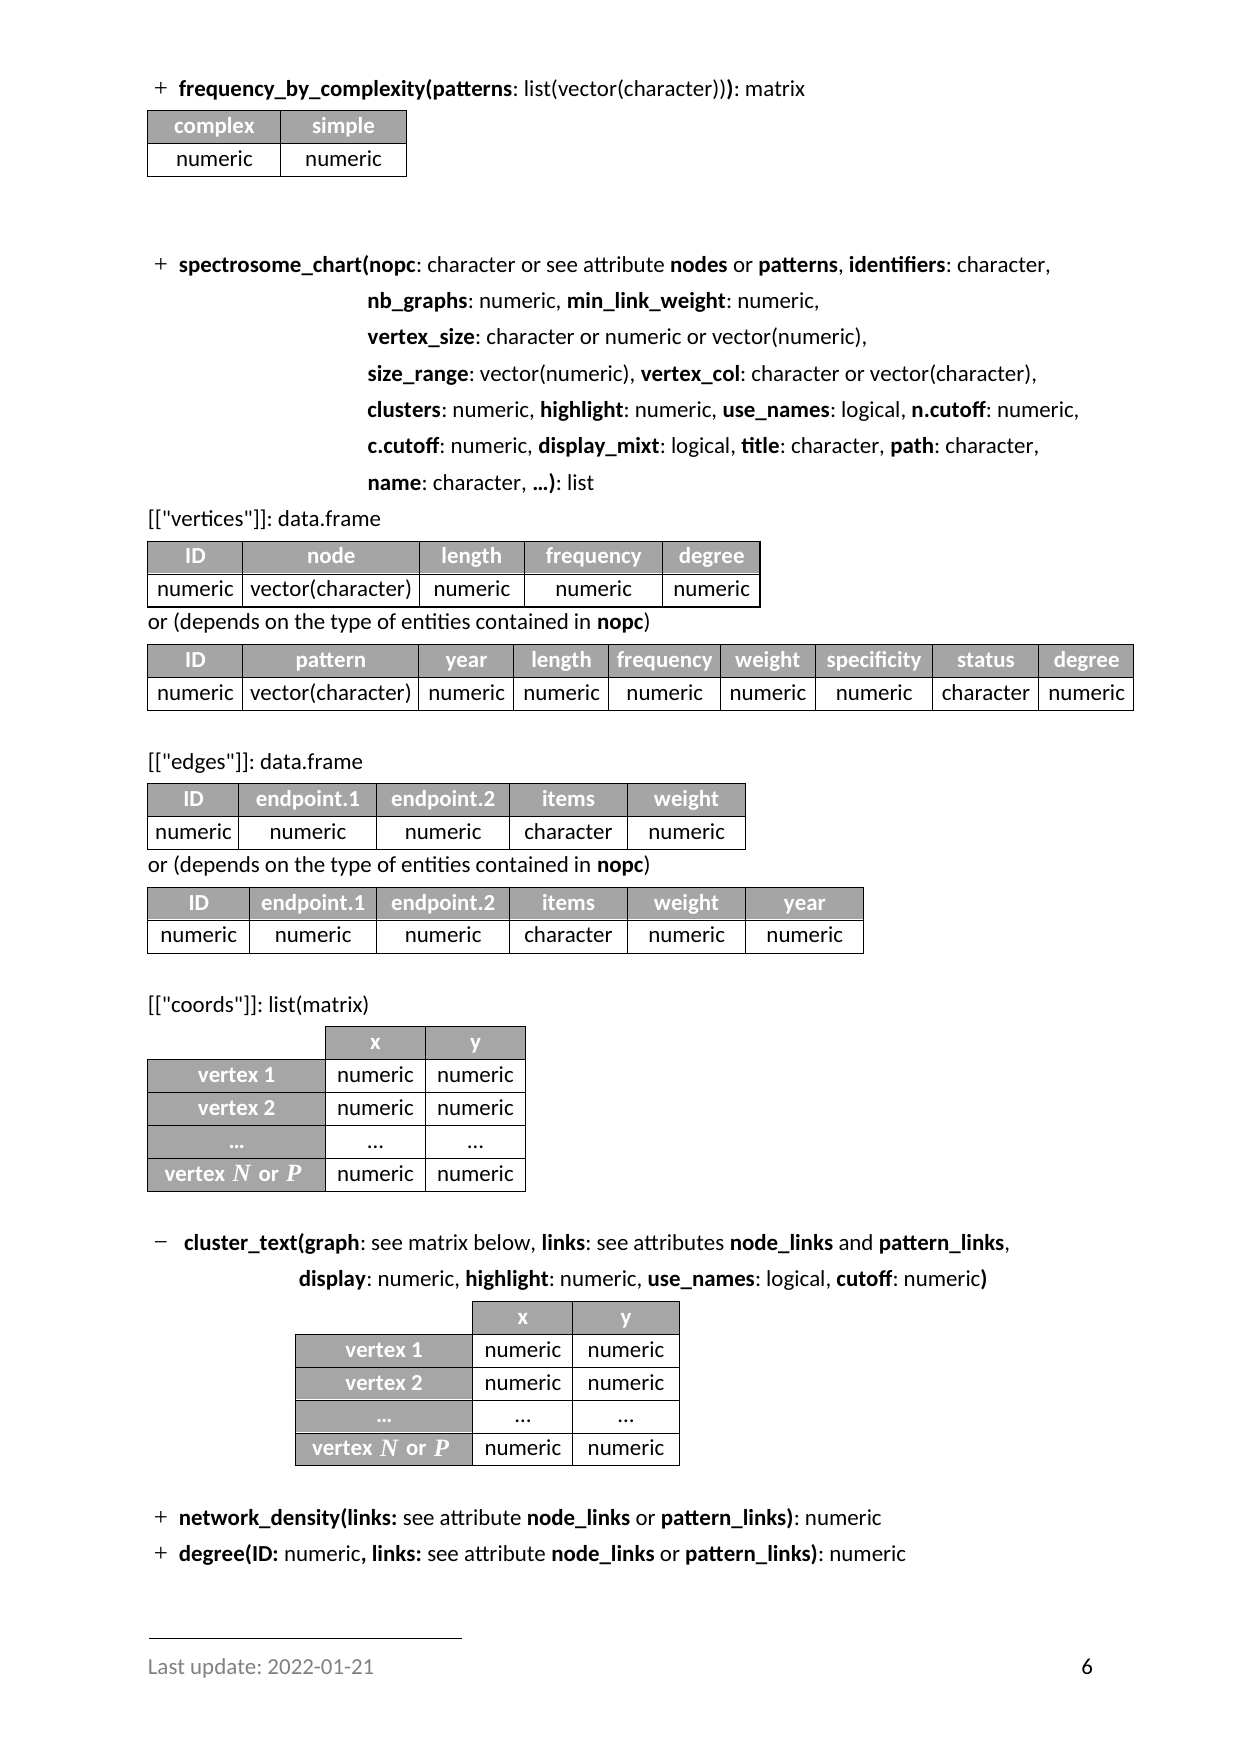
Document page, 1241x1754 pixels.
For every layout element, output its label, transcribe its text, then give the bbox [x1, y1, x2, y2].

table_cell numeric [148, 144, 280, 176]
table_cell numeric [473, 1335, 572, 1367]
table_header degree [663, 542, 759, 573]
table_cell numeric [816, 678, 932, 709]
table_cell vector(character) [243, 678, 418, 709]
table_cell numeric [746, 921, 863, 952]
table_header endpoint.1 [250, 888, 376, 919]
table_cell character [510, 817, 627, 849]
table_cell numeric [148, 575, 242, 606]
text frequency_by_complexity(patterns: list(vector(character))): matrix [148, 74, 1093, 102]
table_cell numeric [573, 1368, 679, 1399]
table_cell … [296, 1401, 472, 1432]
table_cell numeric [148, 921, 249, 952]
table_cell numeric [377, 817, 509, 849]
text degree(ID: numeric, links: see attribute node_links or pattern_links): numeric [148, 1539, 1093, 1567]
table_header items [510, 888, 627, 919]
table_cell numeric [426, 1060, 525, 1092]
table_header y [573, 1302, 679, 1334]
text cluster_text(graph: see matrix below, links: see attributes node_links and pattern_links, [148, 1228, 1093, 1256]
table_cell numeric [573, 1434, 679, 1465]
table_header pattern [243, 645, 418, 677]
table_cell … [148, 1126, 325, 1158]
table_header length [420, 542, 524, 573]
table_header status [933, 645, 1038, 677]
table_cell vertex 1 [148, 1060, 325, 1092]
text display: numeric, highlight: numeric, use_names: logical, cutoff: numeric) [221, 1264, 1093, 1292]
table_cell vertex 2 [148, 1093, 325, 1125]
table_cell numeric [525, 575, 662, 606]
table_header complex [148, 111, 280, 143]
table_cell numeric [148, 817, 238, 849]
text spectrosome_chart(nopc: character or see attribute nodes or patterns, identifiers: character, [148, 250, 1093, 278]
table_header length [514, 645, 608, 677]
table_cell vertexor [296, 1434, 472, 1465]
table_header endpoint.1 [239, 784, 376, 816]
table_header ID [148, 645, 242, 677]
text nb_graphs: numeric, min_link_weight: numeric, [221, 286, 1093, 314]
table_cell numeric [1039, 678, 1133, 709]
text [["coords"]]: list(matrix) [148, 990, 1093, 1018]
text vertex_size: character or numeric or vector(numeric), [221, 322, 1093, 350]
table_cell numeric [628, 817, 745, 849]
table_header specificity [816, 645, 932, 677]
table_cell vertex 2 [296, 1368, 472, 1399]
table_header endpoint.2 [377, 784, 509, 816]
table_cell numeric [250, 921, 376, 952]
table_cell vertexor [148, 1159, 325, 1191]
table_header [295, 1301, 472, 1334]
table_header weight [628, 888, 745, 919]
table_cell numeric [326, 1093, 425, 1125]
text [["edges"]]: data.frame [148, 747, 1093, 775]
table_header node [243, 542, 419, 573]
table_cell numeric [514, 678, 608, 709]
table_header simple [281, 111, 406, 143]
table_header degree [1039, 645, 1133, 677]
table_cell numeric [663, 575, 759, 606]
table_header frequency [525, 542, 662, 573]
table_header frequency [609, 645, 720, 677]
table_header year [746, 888, 863, 919]
table_cell numeric [419, 678, 513, 709]
table_cell numeric [148, 678, 242, 709]
table_cell … [573, 1401, 679, 1432]
text [["vertices"]]: data.frame [148, 504, 1093, 532]
table_cell vertex 1 [296, 1335, 472, 1367]
text clusters: numeric, highlight: numeric, use_names: logical, n.cutoff: numeric, [295, 395, 1093, 423]
table_header items [510, 784, 627, 816]
table_cell numeric [326, 1060, 425, 1092]
table_cell numeric [609, 678, 720, 709]
table_cell numeric [426, 1159, 525, 1191]
table_cell … [426, 1126, 525, 1158]
table_cell numeric [473, 1434, 572, 1465]
table_header y [426, 1027, 525, 1059]
table_header endpoint.2 [377, 888, 509, 919]
table_cell numeric [721, 678, 815, 709]
table_cell numeric [473, 1368, 572, 1399]
table_cell character [510, 921, 627, 952]
table_cell numeric [420, 575, 524, 606]
table_cell numeric [326, 1159, 425, 1191]
table_cell numeric [239, 817, 376, 849]
text or (depends on the type of entities contained in nopc) [148, 850, 1093, 878]
text name: character, …): list [295, 468, 1093, 496]
table_cell character [933, 678, 1038, 709]
table_cell numeric [377, 921, 509, 952]
table_header ID [148, 784, 238, 816]
table_cell … [326, 1126, 425, 1158]
table_header x [326, 1027, 425, 1059]
table_cell numeric [628, 921, 745, 952]
table_cell vector(character) [243, 575, 419, 606]
text or (depends on the type of entities contained in nopc) [148, 607, 1093, 635]
table_header weight [721, 645, 815, 677]
text c.cutoff: numeric, display_mixt: logical, title: character, path: character, [295, 431, 1093, 459]
table_header ID [148, 542, 242, 573]
table_cell numeric [573, 1335, 679, 1367]
text size_range: vector(numeric), vertex_col: character or vector(character), [221, 359, 1093, 387]
table_header x [473, 1302, 572, 1334]
table_header weight [628, 784, 745, 816]
table_cell numeric [426, 1093, 525, 1125]
table_cell numeric [281, 144, 406, 176]
table_header year [419, 645, 513, 677]
text network_density(links: see attribute node_links or pattern_links): numeric [148, 1503, 1093, 1531]
table_header ID [148, 888, 249, 919]
table_cell … [473, 1401, 572, 1432]
table_header [148, 1026, 325, 1059]
